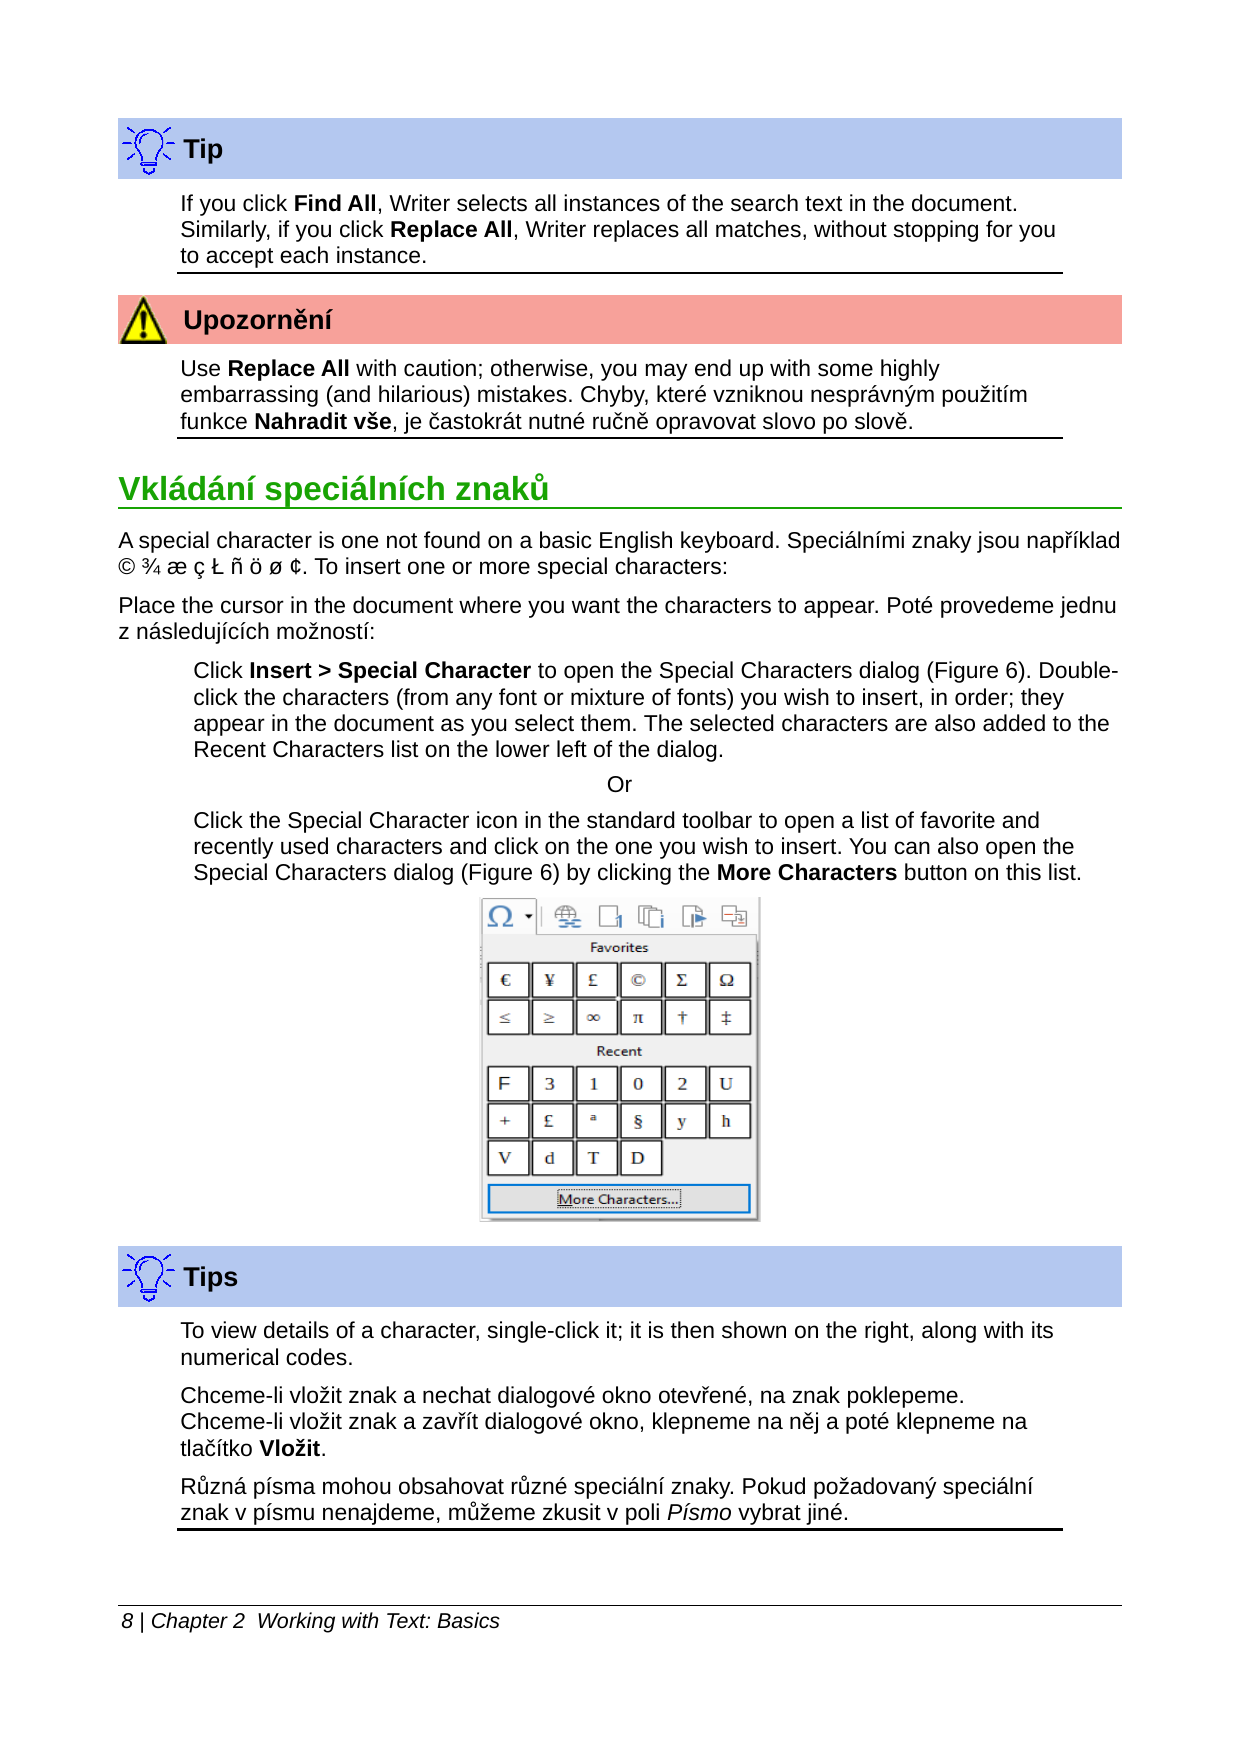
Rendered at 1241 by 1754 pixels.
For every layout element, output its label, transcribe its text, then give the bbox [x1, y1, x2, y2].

subtitle Vkládání speciálních znaků [118, 468, 1122, 507]
picture [119, 295, 167, 344]
list Or [156, 771, 1122, 798]
picture [119, 1246, 179, 1306]
subtitle Tips [118, 1246, 1122, 1307]
text Různá písma mohou obsahovat různé speciální znaky. Pokud požadovaný speciální znak v písmu nenajdeme, můžeme zkusit v poli Písmo vybrat jiné. [177, 1470, 1063, 1528]
text To view details of a character, single-click it; it is then shown on the right, along with its numerical codes. [177, 1314, 1063, 1370]
picture [479, 897, 761, 1222]
text Use Replace All with caution; otherwise, you may end up with some highly embarrassing (and hilarious) mistakes. Chyby, které vzniknou nesprávným použitím funkce Nahradit vše, je častokrát nutné ručně opravovat slovo po slově. [177, 352, 1063, 437]
text Place the cursor in the document where you want the characters to appear. Poté provedeme jednu z následujících možností: [118, 592, 1122, 645]
list A special character is one not found on a basic English keyboard. Speciálními znaky jsou například © ¾ æ ç Ł ñ ö ø ¢. To insert one or more special characters: [118, 527, 1122, 579]
subtitle Tip [118, 118, 1122, 179]
list Click Insert > Special Character to open the Special Characters dialog (Figure 6). Double-click the characters (from any font or mixture of fonts) you wish to insert, in order; they appear in the document as you select them. The selected characters are also added to the Recent Characters list on the lower left of the dialog. [156, 657, 1122, 763]
picture [119, 119, 179, 179]
text Chceme-li vložit znak a nechat dialogové okno otevřené, na znak poklepeme. Chceme-li vložit znak a zavřít dialogové okno, klepneme na něj a poté klepneme na tlačítko Vložit. [177, 1379, 1063, 1461]
list Click the Special Character icon in the standard toolbar to open a list of favorite and recently used characters and click on the one you wish to insert. You can also open the Special Characters dialog (Figure 6) by clicking the More Characters button on this list. [156, 807, 1122, 886]
subtitle Upozornění [167, 295, 1122, 344]
text If you click Find All, Writer selects all instances of the search text in the document. Similarly, if you click Replace All, Writer replaces all matches, without stopping for you to accept each instance. [177, 187, 1063, 272]
